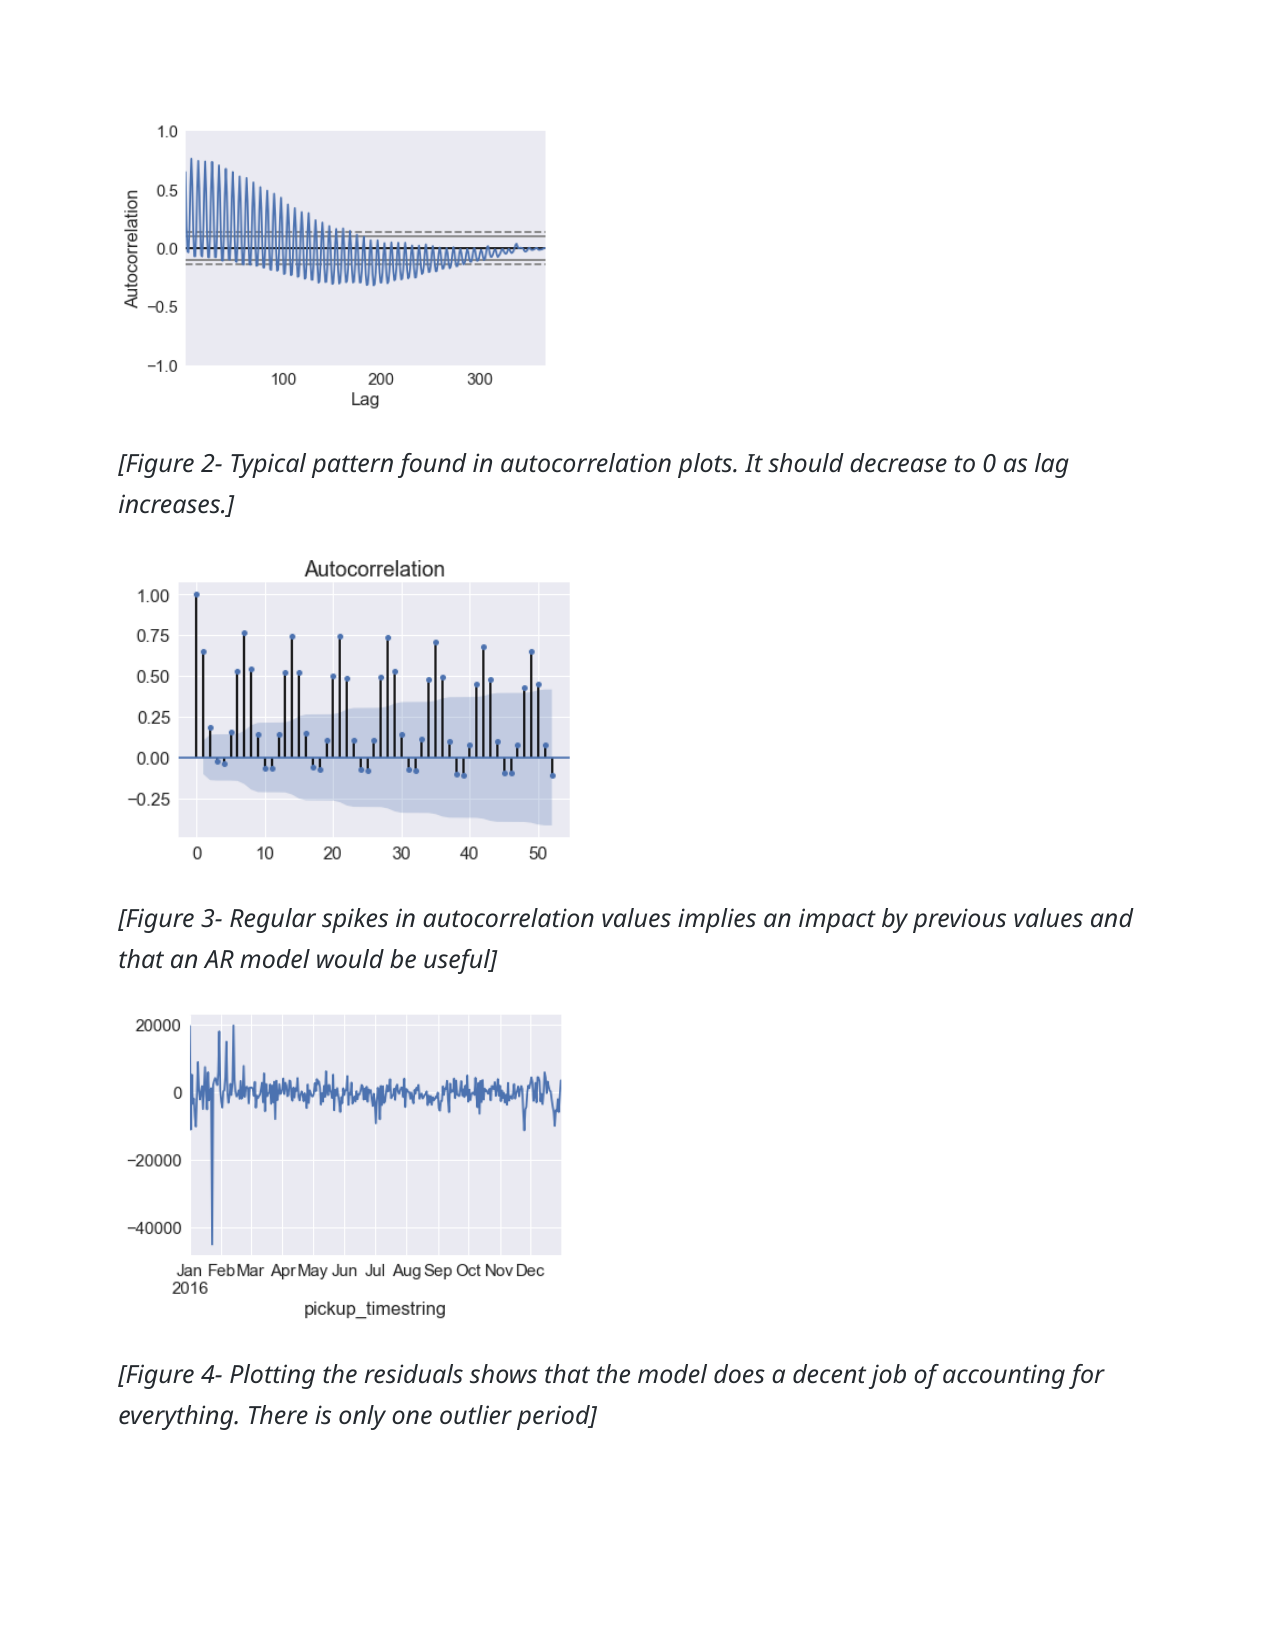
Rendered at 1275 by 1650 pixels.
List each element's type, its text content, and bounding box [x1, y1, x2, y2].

text [Figure 4- Plotting the residuals shows that the model does a decent job of accounting for everything. There is only one outlier period] [118, 1357, 1157, 1432]
text [Figure 3- Regular spikes in autocorrelation values implies an impact by previous values and that an AR model would be useful] [118, 901, 1157, 975]
text [Figure 2- Typical pattern found in autocorrelation plots. It should decrease to 0 as lag increases.] [118, 446, 1157, 521]
